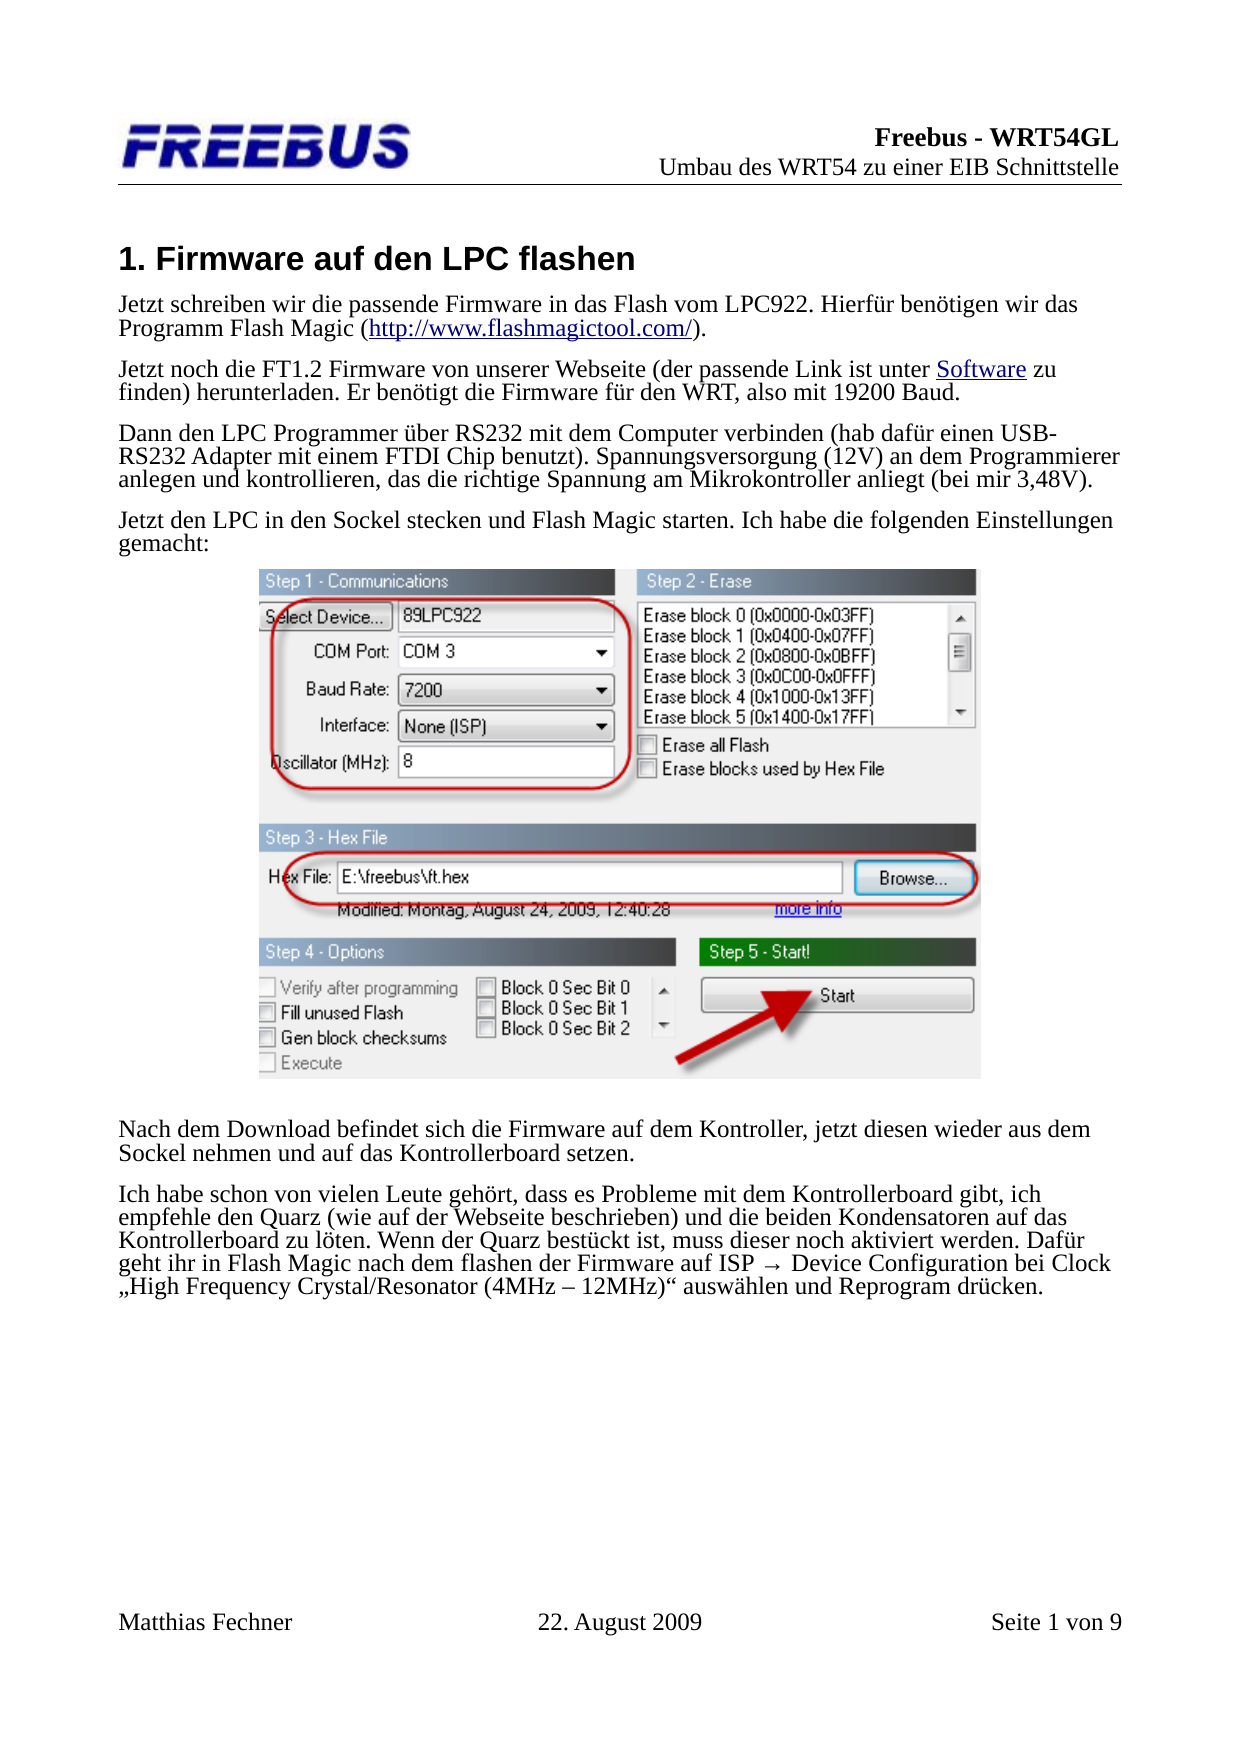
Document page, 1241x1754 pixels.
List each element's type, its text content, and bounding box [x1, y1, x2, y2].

picture [118, 118, 411, 172]
text Jetzt noch die FT1.2 Firmware von unserer Webseite (der passende Link ist unter Software zu finden) herunterladen. Er benötigt die Firmware für den WRT, also mit 19200 Baud. [118, 354, 1122, 406]
subtitle 1. Firmware auf den LPC flashen [118, 238, 1122, 277]
text Dann den LPC Programmer über RS232 mit dem Computer verbinden (hab dafür einen USB-RS232 Adapter mit einem FTDI Chip benutzt). Spannungsversorgung (12V) an dem Programmierer anlegen und kontrollieren, das die richtige Spannung am Mikrokontroller anliegt (bei mir 3,48V). [118, 418, 1122, 493]
text Jetzt schreiben wir die passende Firmware in das Flash vom LPC922. Hierfür benötigen wir das Programm Flash Magic (http://www.flashmagictool.com/). [118, 289, 1122, 341]
text Nach dem Download befindet sich die Firmware auf dem Kontroller, jetzt diesen wieder aus dem Sockel nehmen und auf das Kontrollerboard setzen. [118, 1114, 1122, 1166]
text Jetzt den LPC in den Sockel stecken und Flash Magic starten. Ich habe die folgenden Einstellungen gemacht: [118, 505, 1122, 557]
text Ich habe schon von vielen Leute gehört, dass es Probleme mit dem Kontrollerboard gibt, ich empfehle den Quarz (wie auf der Webseite beschrieben) und die beiden Kondensatoren auf das Kontrollerboard zu löten. Wenn der Quarz bestückt ist, muss dieser noch aktiviert werden. Dafür geht ihr in Flash Magic nach dem flashen der Firmware auf ISP → Device Configuration bei Clock „High Frequency Crystal/Resonator (4MHz – 12MHz)“ auswählen und Reprogram drücken. [118, 1179, 1122, 1300]
picture [259, 569, 981, 1079]
